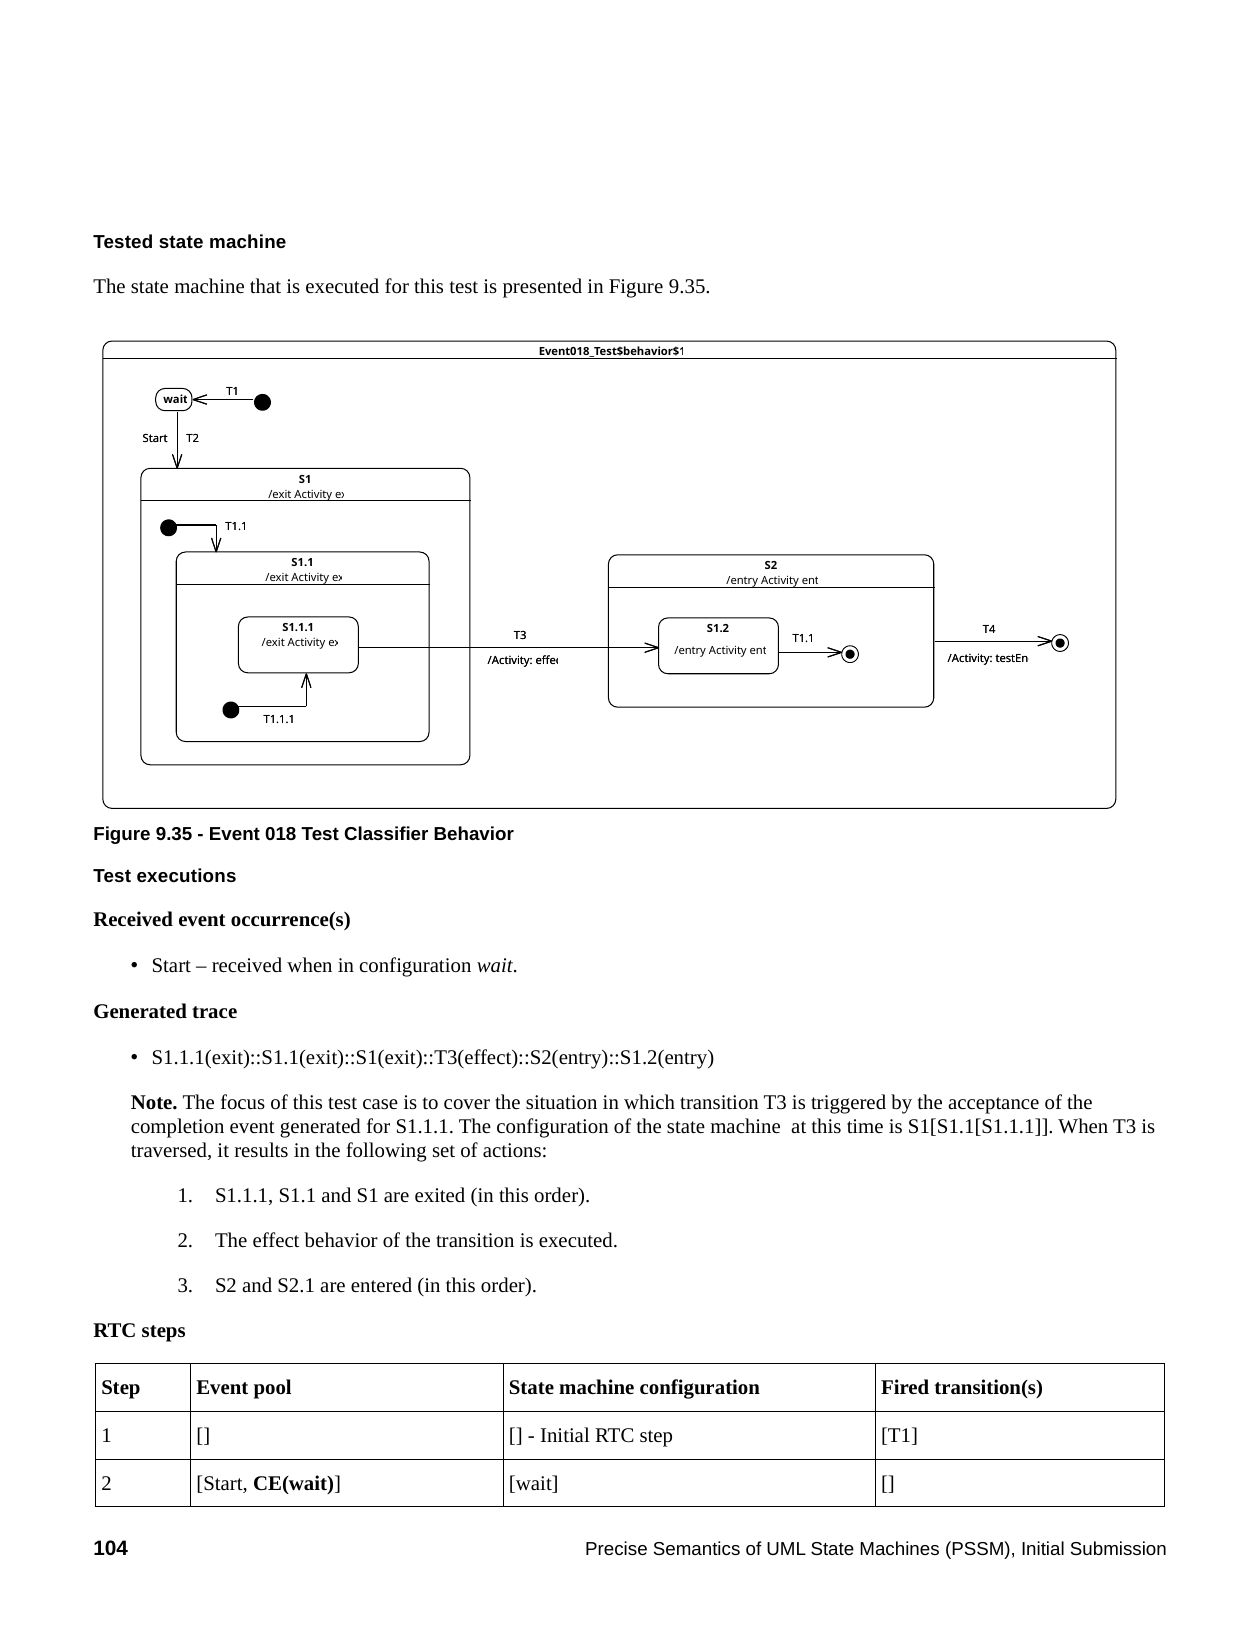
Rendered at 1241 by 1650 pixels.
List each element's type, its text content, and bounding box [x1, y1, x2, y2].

text Generated trace [93, 998, 1164, 1023]
subtitle Test executions [93, 319, 1164, 886]
text Figure 9.35 - Event 018 Test Classifier Behavior [93, 331, 1127, 844]
table_cell [Start, CE(wait)] [191, 1460, 503, 1506]
list S1.1.1(exit)::S1.1(exit)::S1(exit)::T3(effect)::S2(entry)::S1.2(entry) [131, 1044, 1164, 1069]
list The effect behavior of the transition is executed. [177, 1228, 1164, 1252]
table_header Event pool [191, 1364, 503, 1411]
table_cell [wait] [504, 1460, 875, 1506]
text RTC steps [93, 1318, 1164, 1342]
table_header State machine configuration [504, 1364, 875, 1411]
text Received event occurrence(s) [93, 907, 1164, 931]
text The state machine that is executed for this test is presented in Figure 9.35. [93, 274, 1164, 298]
table_cell [T1] [876, 1412, 1164, 1459]
list S1.1.1, S1.1 and S1 are exited (in this order). [177, 1183, 1164, 1207]
table_cell [] - Initial RTC step [504, 1412, 875, 1459]
text Note. The focus of this test case is to cover the situation in which transition T3 is triggered by the acceptance of the completion event generated for S1.1.1. The configuration of the state machine at this time is S1[S1.1[S1.1.1]]. When T3 is traversed, it results in the following set of actions: [131, 1090, 1164, 1162]
table_header Fired transition(s) [876, 1364, 1164, 1411]
table_header Step [96, 1364, 190, 1411]
subtitle Tested state machine [93, 231, 1164, 253]
table_cell 2 [96, 1460, 190, 1506]
list Start – received when in configuration wait. [131, 952, 1164, 977]
list S2 and S2.1 are entered (in this order). [177, 1273, 1164, 1297]
table_cell [] [191, 1412, 503, 1459]
table_cell [] [876, 1460, 1164, 1506]
table_cell 1 [96, 1412, 190, 1459]
